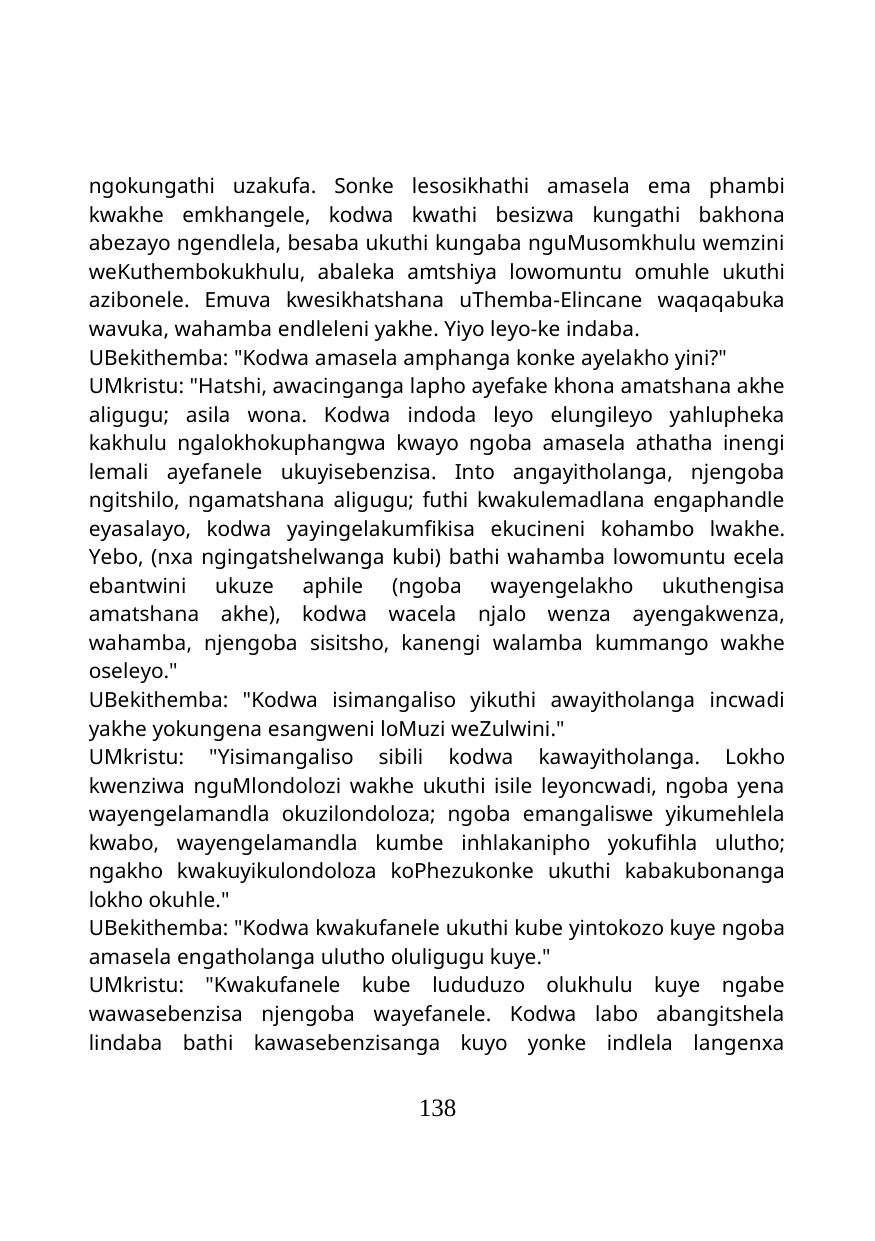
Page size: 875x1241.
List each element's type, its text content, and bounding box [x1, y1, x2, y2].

text ngokungathi uzakufa. Sonke lesosikhathi amasela ema phambi kwakhe emkhangele, kodwa kwathi besizwa kungathi bakhona abezayo ngendlela, besaba ukuthi kungaba nguMusomkhulu wemzini weKuthembokukhulu, abaleka amtshiya lowomuntu omuhle ukuthi azibonele. Emuva kwesikhatshana uThemba-Elincane waqaqabuka wavuka, wahamba endleleni yakhe. Yiyo leyo-ke indaba. [88, 171, 786, 342]
text UMkristu: "Kwakufanele kube lududuzo olukhulu kuye ngabe wawasebenzisa njengoba wayefanele. Kodwa labo abangitshela lindaba bathi kawasebenzisanga kuyo yonke indlela langenxa [88, 970, 786, 1056]
text UMkristu: "Hatshi, awacinganga lapho ayefake khona amatshana akhe aligugu; asila wona. Kodwa indoda leyo elungileyo yahlupheka kakhulu ngalokhokuphangwa kwayo ngoba amasela athatha inengi lemali ayefanele ukuyisebenzisa. Into angayitholanga, njengoba ngitshilo, ngamatshana aligugu; futhi kwakulemadlana engaphandle eyasalayo, kodwa yayingelakumfikisa ekucineni kohambo lwakhe. Yebo, (nxa ngingatshelwanga kubi) bathi wahamba lowomuntu ecela ebantwini ukuze aphile (ngoba wayengelakho ukuthengisa amatshana akhe), kodwa wacela njalo wenza ayengakwenza, wahamba, njengoba sisitsho, kanengi walamba kummango wakhe oseleyo." [88, 371, 786, 685]
text UBekithemba: "Kodwa isimangaliso yikuthi awayitholanga incwadi yakhe yokungena esangweni loMuzi weZulwini." [88, 685, 786, 742]
text UBekithemba: "Kodwa amasela amphanga konke ayelakho yini?" [88, 342, 786, 371]
text UBekithemba: "Kodwa kwakufanele ukuthi kube yintokozo kuye ngoba amasela engatholanga ulutho oluligugu kuye." [88, 913, 786, 970]
text UMkristu: "Yisimangaliso sibili kodwa kawayitholanga. Lokho kwenziwa nguMlondolozi wakhe ukuthi isile leyoncwadi, ngoba yena wayengelamandla okuzilondoloza; ngoba emangaliswe yikumehlela kwabo, wayengelamandla kumbe inhlakanipho yokufihla ulutho; ngakho kwakuyikulondoloza koPhezukonke ukuthi kabakubonanga lokho okuhle." [88, 742, 786, 913]
